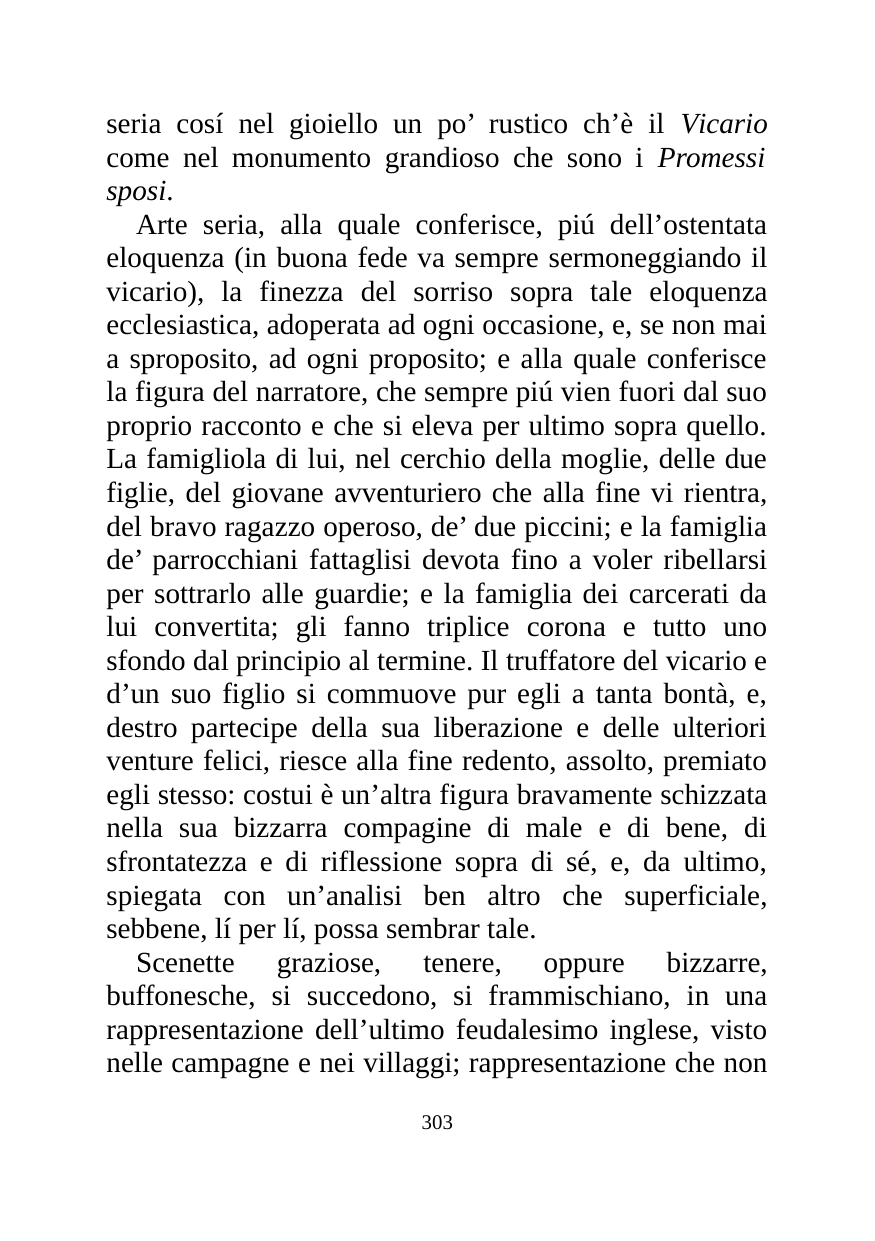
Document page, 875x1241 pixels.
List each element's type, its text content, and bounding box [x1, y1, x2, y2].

text Scenette graziose, tenere, oppure bizzarre, buffonesche, si succedono, si frammischiano, in una rappresentazione dell’ultimo feudalesimo inglese, visto nelle campagne e nei villaggi; rappresentazione che non [106, 945, 768, 1079]
text seria cosí nel gioiello un po’ rustico ch’è il Vicario come nel monumento grandioso che sono i Promessi sposi. [106, 106, 768, 207]
text Arte seria, alla quale conferisce, piú dell’ostentata eloquenza (in buona fede va sempre sermoneggiando il vicario), la finezza del sorriso sopra tale eloquenza ecclesiastica, adoperata ad ogni occasione, e, se non mai a sproposito, ad ogni proposito; e alla quale conferisce la figura del narratore, che sempre piú vien fuori dal suo proprio racconto e che si eleva per ultimo sopra quello. La famigliola di lui, nel cerchio della moglie, delle due figlie, del giovane avventuriero che alla fine vi rientra, del bravo ragazzo operoso, de’ due piccini; e la famiglia de’ parrocchiani fattaglisi devota fino a voler ribellarsi per sottrarlo alle guardie; e la famiglia dei carcerati da lui convertita; gli fanno triplice corona e tutto uno sfondo dal principio al termine. Il truffatore del vicario e d’un suo figlio si commuove pur egli a tanta bontà, e, destro partecipe della sua liberazione e delle ulteriori venture felici, riesce alla fine redento, assolto, premiato egli stesso: costui è un’altra figura bravamente schizzata nella sua bizzarra compagine di male e di bene, di sfrontatezza e di riflessione sopra di sé, e, da ultimo, spiegata con un’analisi ben altro che superficiale, sebbene, lí per lí, possa sembrar tale. [106, 207, 768, 945]
